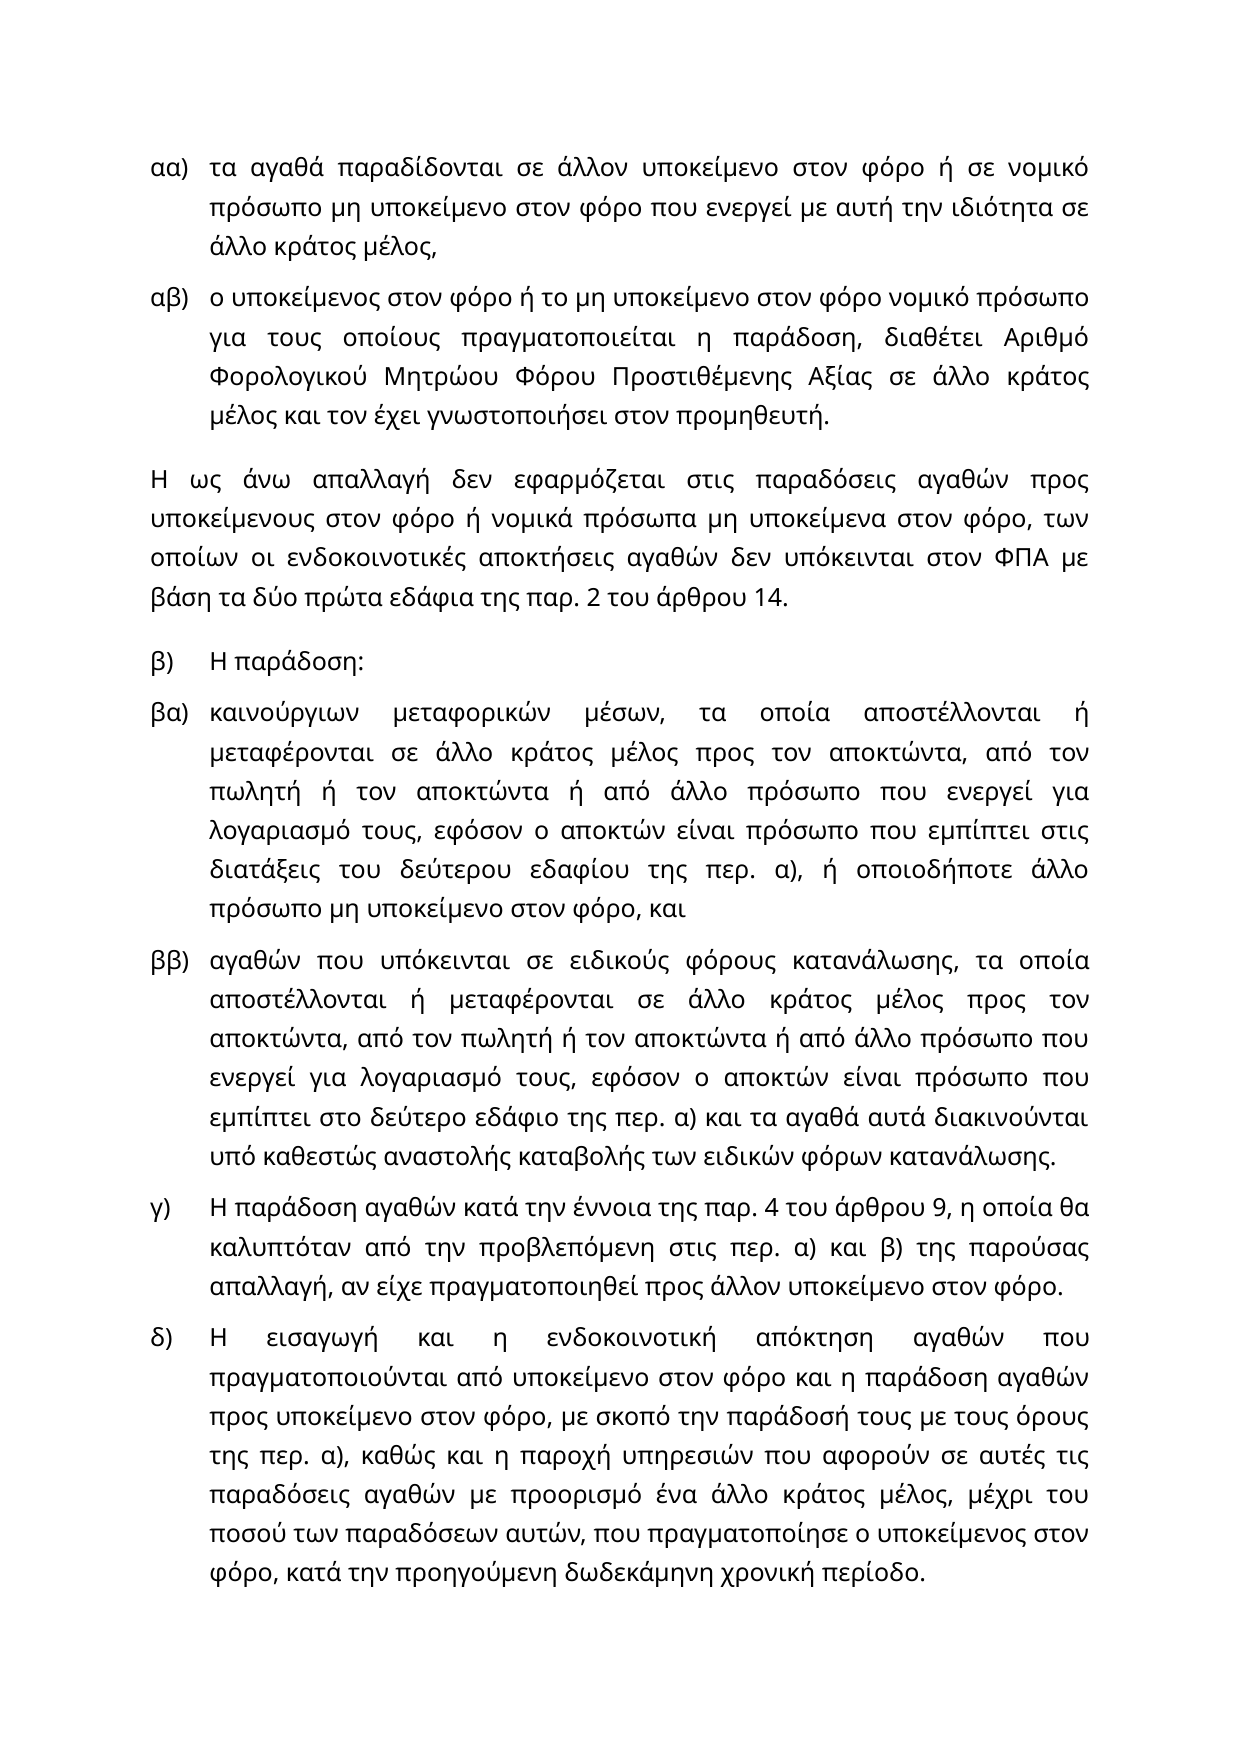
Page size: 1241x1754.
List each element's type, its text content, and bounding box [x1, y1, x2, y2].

list ββ) αγαθών που υπόκεινται σε ειδικούς φόρους κατανάλωσης, τα οποία αποστέλλονται ή μεταφέρονται σε άλλο κράτος μέλος προς τον αποκτώντα, από τον πωλητή ή τον αποκτώντα ή από άλλο πρόσωπο που ενεργεί για λογαριασμό τους, εφόσον ο αποκτών είναι πρόσωπο που εμπίπτει στο δεύτερο εδάφιο της περ. α) και τα αγαθά αυτά διακινούνται υπό καθεστώς αναστολής καταβολής των ειδικών φόρων κατανάλωσης. [150, 942, 1090, 1172]
list γ) Η παράδοση αγαθών κατά την έννοια της παρ. 4 του άρθρου 9, η οποία θα καλυπτόταν από την προβλεπόμενη στις περ. α) και β) της παρούσας απαλλαγή, αν είχε πραγματοποιηθεί προς άλλον υποκείμενο στον φόρο. [150, 1190, 1090, 1302]
list βα) καινούργιων μεταφορικών μέσων, τα οποία αποστέλλονται ή μεταφέρονται σε άλλο κράτος μέλος προς τον αποκτώντα, από τον πωλητή ή τον αποκτώντα ή από άλλο πρόσωπο που ενεργεί για λογαριασμό τους, εφόσον ο αποκτών είναι πρόσωπο που εμπίπτει στις διατάξεις του δεύτερου εδαφίου της περ. α), ή οποιοδήποτε άλλο πρόσωπο μη υποκείμενο στον φόρο, και [150, 695, 1090, 925]
list αα) τα αγαθά παραδίδονται σε άλλον υποκείμενο στον φόρο ή σε νομικό πρόσωπο μη υποκείμενο στον φόρο που ενεργεί με αυτή την ιδιότητα σε άλλο κράτος μέλος, [150, 150, 1090, 262]
list β) Η παράδοση: [150, 643, 1090, 677]
text Η ως άνω απαλλαγή δεν εφαρμόζεται στις παραδόσεις αγαθών προς υποκείμενους στον φόρο ή νομικά πρόσωπα μη υποκείμενα στον φόρο, των οποίων οι ενδοκοινοτικές αποκτήσεις αγαθών δεν υπόκεινται στον ΦΠΑ με βάση τα δύο πρώτα εδάφια της παρ. 2 του άρθρου 14. [150, 462, 1090, 613]
list αβ) ο υποκείμενος στον φόρο ή το μη υποκείμενο στον φόρο νομικό πρόσωπο για τους οποίους πραγματοποιείται η παράδοση, διαθέτει Αριθμό Φορολογικού Μητρώου Φόρου Προστιθέμενης Αξίας σε άλλο κράτος μέλος και τον έχει γνωστοποιήσει στον προμηθευτή. [150, 280, 1090, 432]
list δ) Η εισαγωγή και η ενδοκοινοτική απόκτηση αγαθών που πραγματοποιούνται από υποκείμενο στον φόρο και η παράδοση αγαθών προς υποκείμενο στον φόρο, με σκοπό την παράδοσή τους με τους όρους της περ. α), καθώς και η παροχή υπηρεσιών που αφορούν σε αυτές τις παραδόσεις αγαθών με προορισμό ένα άλλο κράτος μέλος, μέχρι του ποσού των παραδόσεων αυτών, που πραγματοποίησε ο υποκείμενος στον φόρο, κατά την προηγούμενη δωδεκάμηνη χρονική περίοδο. [150, 1320, 1090, 1589]
